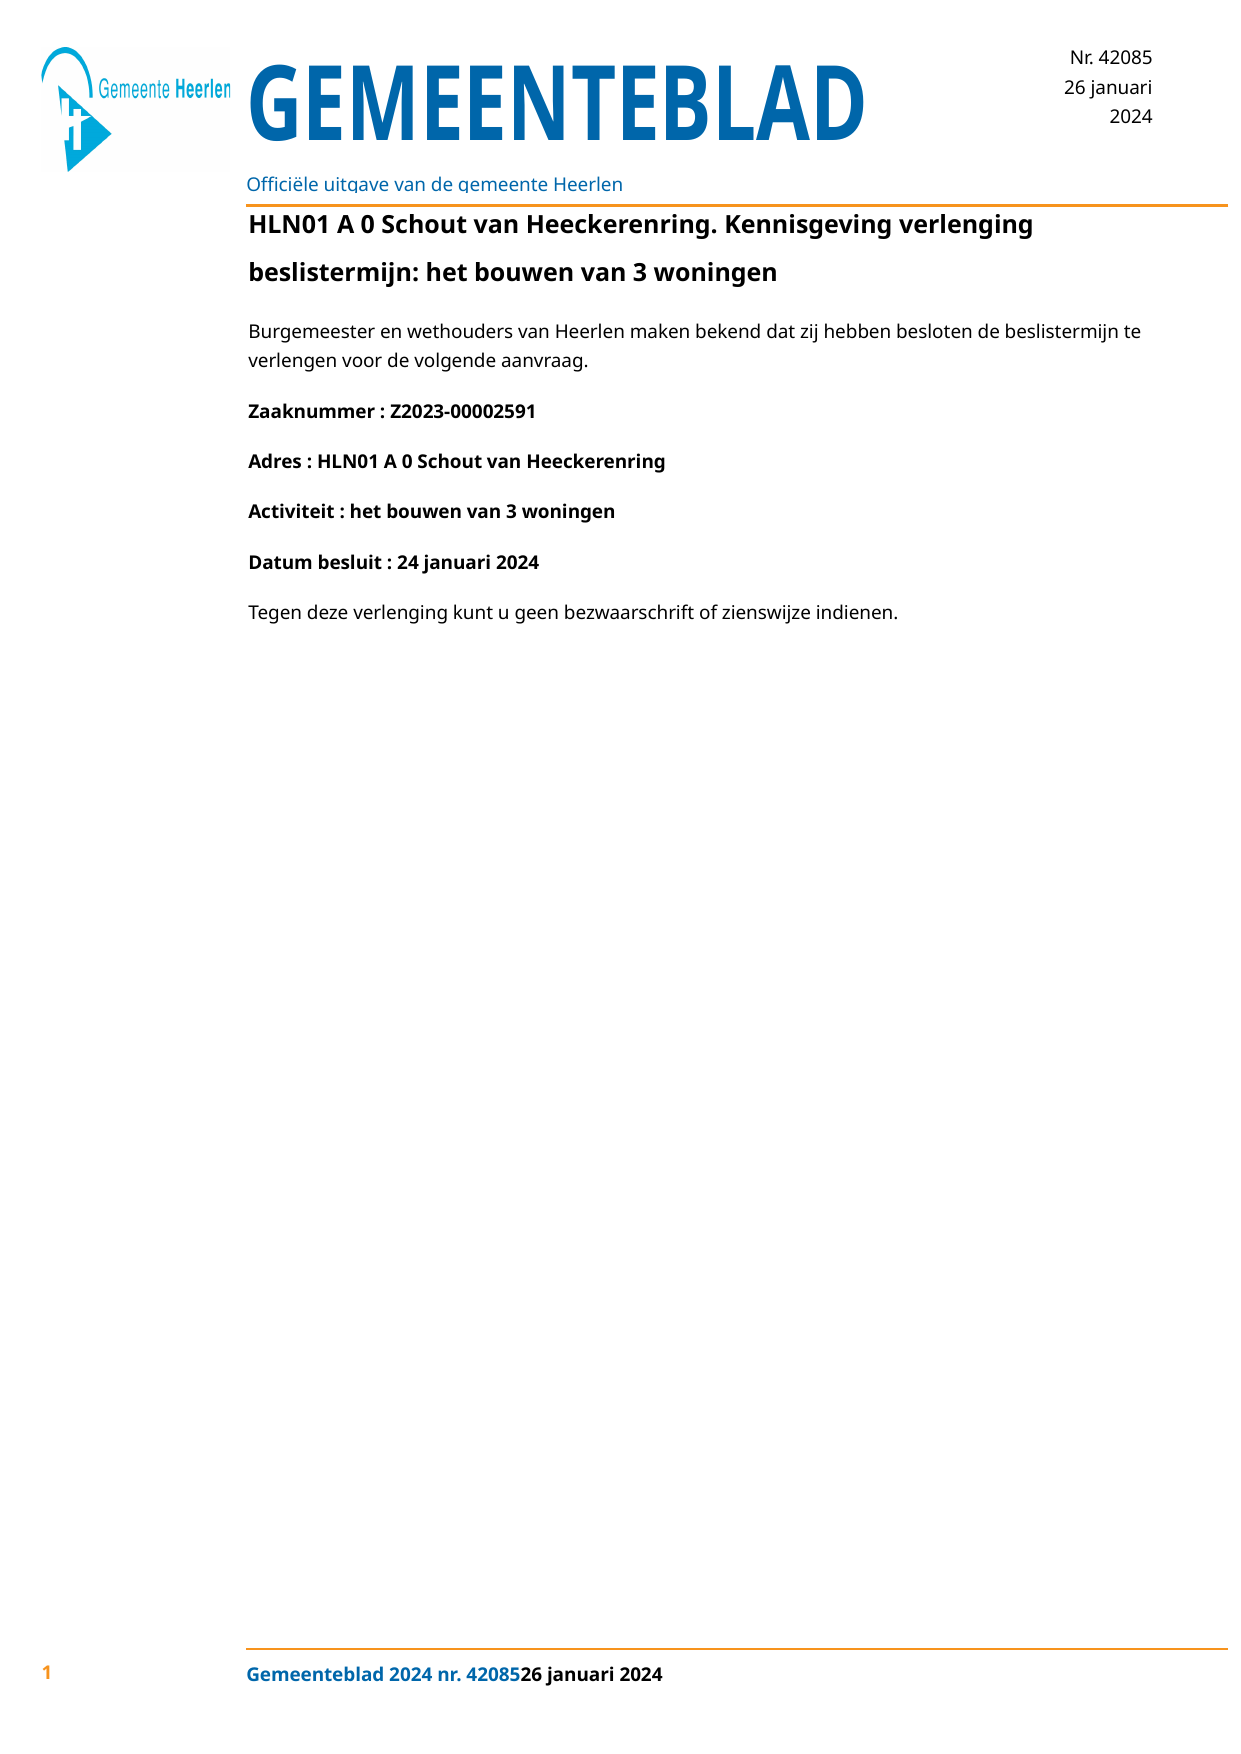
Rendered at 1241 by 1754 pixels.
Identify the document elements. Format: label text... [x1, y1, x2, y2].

text HLN01 A 0 Schout van Heeckerenring. Kennisgeving verlenging beslistermijn: het bouwen van 3 woningen [248, 207, 1152, 288]
text Adres : HLN01 A 0 Schout van Heeckerenring [248, 448, 1152, 474]
text Activiteit : het bouwen van 3 woningen [248, 499, 1152, 524]
text Tegen deze verlenging kunt u geen bezwaarschrift of zienswijze indienen. [248, 599, 1152, 625]
text Burgemeester en wethouders van Heerlen maken bekend dat zij hebben besloten de beslistermijn te verlengen voor de volgende aanvraag. [248, 318, 1152, 373]
picture [41, 47, 59, 70]
picture [41, 47, 231, 172]
text Datum besluit : 24 januari 2024 [248, 549, 1152, 575]
text Zaaknummer : Z2023-00002591 [248, 398, 1152, 424]
